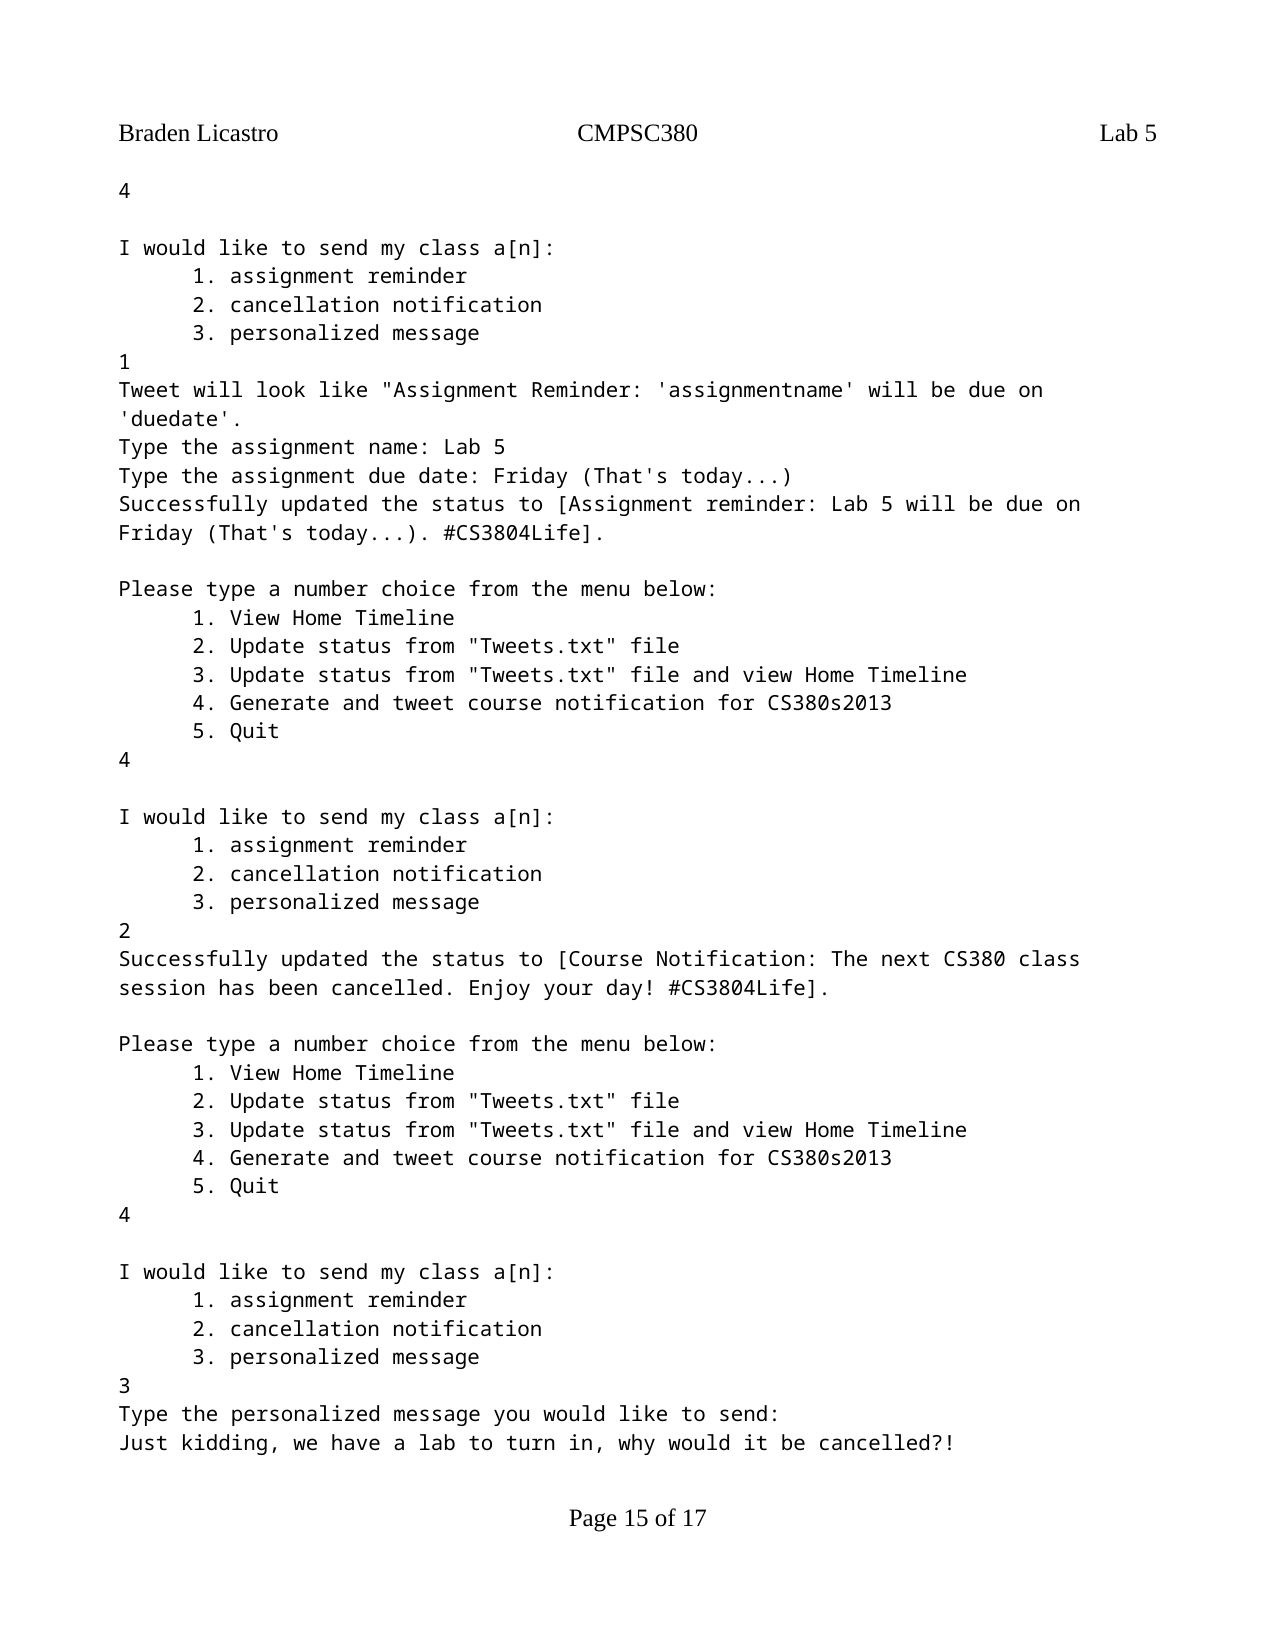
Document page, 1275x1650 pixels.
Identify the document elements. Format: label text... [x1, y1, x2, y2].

text 3. Update status from "Tweets.txt" file and view Home Timeline [118, 660, 1157, 688]
text 2. cancellation notification [118, 290, 1157, 318]
text 3 [118, 1371, 1157, 1399]
text 4. Generate and tweet course notification for CS380s2013 [118, 688, 1157, 717]
text 3. personalized message [118, 318, 1157, 347]
text Please type a number choice from the menu below: [118, 1029, 1157, 1058]
text 4 [118, 176, 1157, 205]
text 4 [118, 745, 1157, 773]
text 1. View Home Timeline [118, 1058, 1157, 1086]
text Type the assignment name: Lab 5 [118, 432, 1157, 461]
text 1. assignment reminder [118, 830, 1157, 859]
text 4. Generate and tweet course notification for CS380s2013 [118, 1143, 1157, 1172]
text 4 [118, 1200, 1157, 1228]
text 2. cancellation notification [118, 859, 1157, 887]
text 2. Update status from "Tweets.txt" file [118, 1086, 1157, 1115]
text Type the personalized message you would like to send: [118, 1399, 1157, 1428]
text I would like to send my class a[n]: [118, 233, 1157, 262]
text 5. Quit [118, 1172, 1157, 1200]
text Successfully updated the status to [Course Notification: The next CS380 class session has been cancelled. Enjoy your day! #CS3804Life]. [118, 944, 1157, 1001]
text Just kidding, we have a lab to turn in, why would it be cancelled?! [118, 1428, 1157, 1456]
text I would like to send my class a[n]: [118, 802, 1157, 830]
text 2. Update status from "Tweets.txt" file [118, 631, 1157, 660]
text Type the assignment due date: Friday (That's today...) [118, 461, 1157, 489]
text 3. personalized message [118, 887, 1157, 916]
text Successfully updated the status to [Assignment reminder: Lab 5 will be due on Friday (That's today...). #CS3804Life]. [118, 489, 1157, 546]
text I would like to send my class a[n]: [118, 1257, 1157, 1285]
text 3. Update status from "Tweets.txt" file and view Home Timeline [118, 1115, 1157, 1143]
text 1. View Home Timeline [118, 603, 1157, 631]
text 1. assignment reminder [118, 1285, 1157, 1314]
text 1 [118, 347, 1157, 375]
text 2 [118, 916, 1157, 944]
text 5. Quit [118, 717, 1157, 745]
text Please type a number choice from the menu below: [118, 574, 1157, 603]
text 3. personalized message [118, 1342, 1157, 1371]
text Tweet will look like "Assignment Reminder: 'assignmentname' will be due on 'duedate'. [118, 375, 1157, 432]
text 1. assignment reminder [118, 262, 1157, 290]
text 2. cancellation notification [118, 1314, 1157, 1342]
